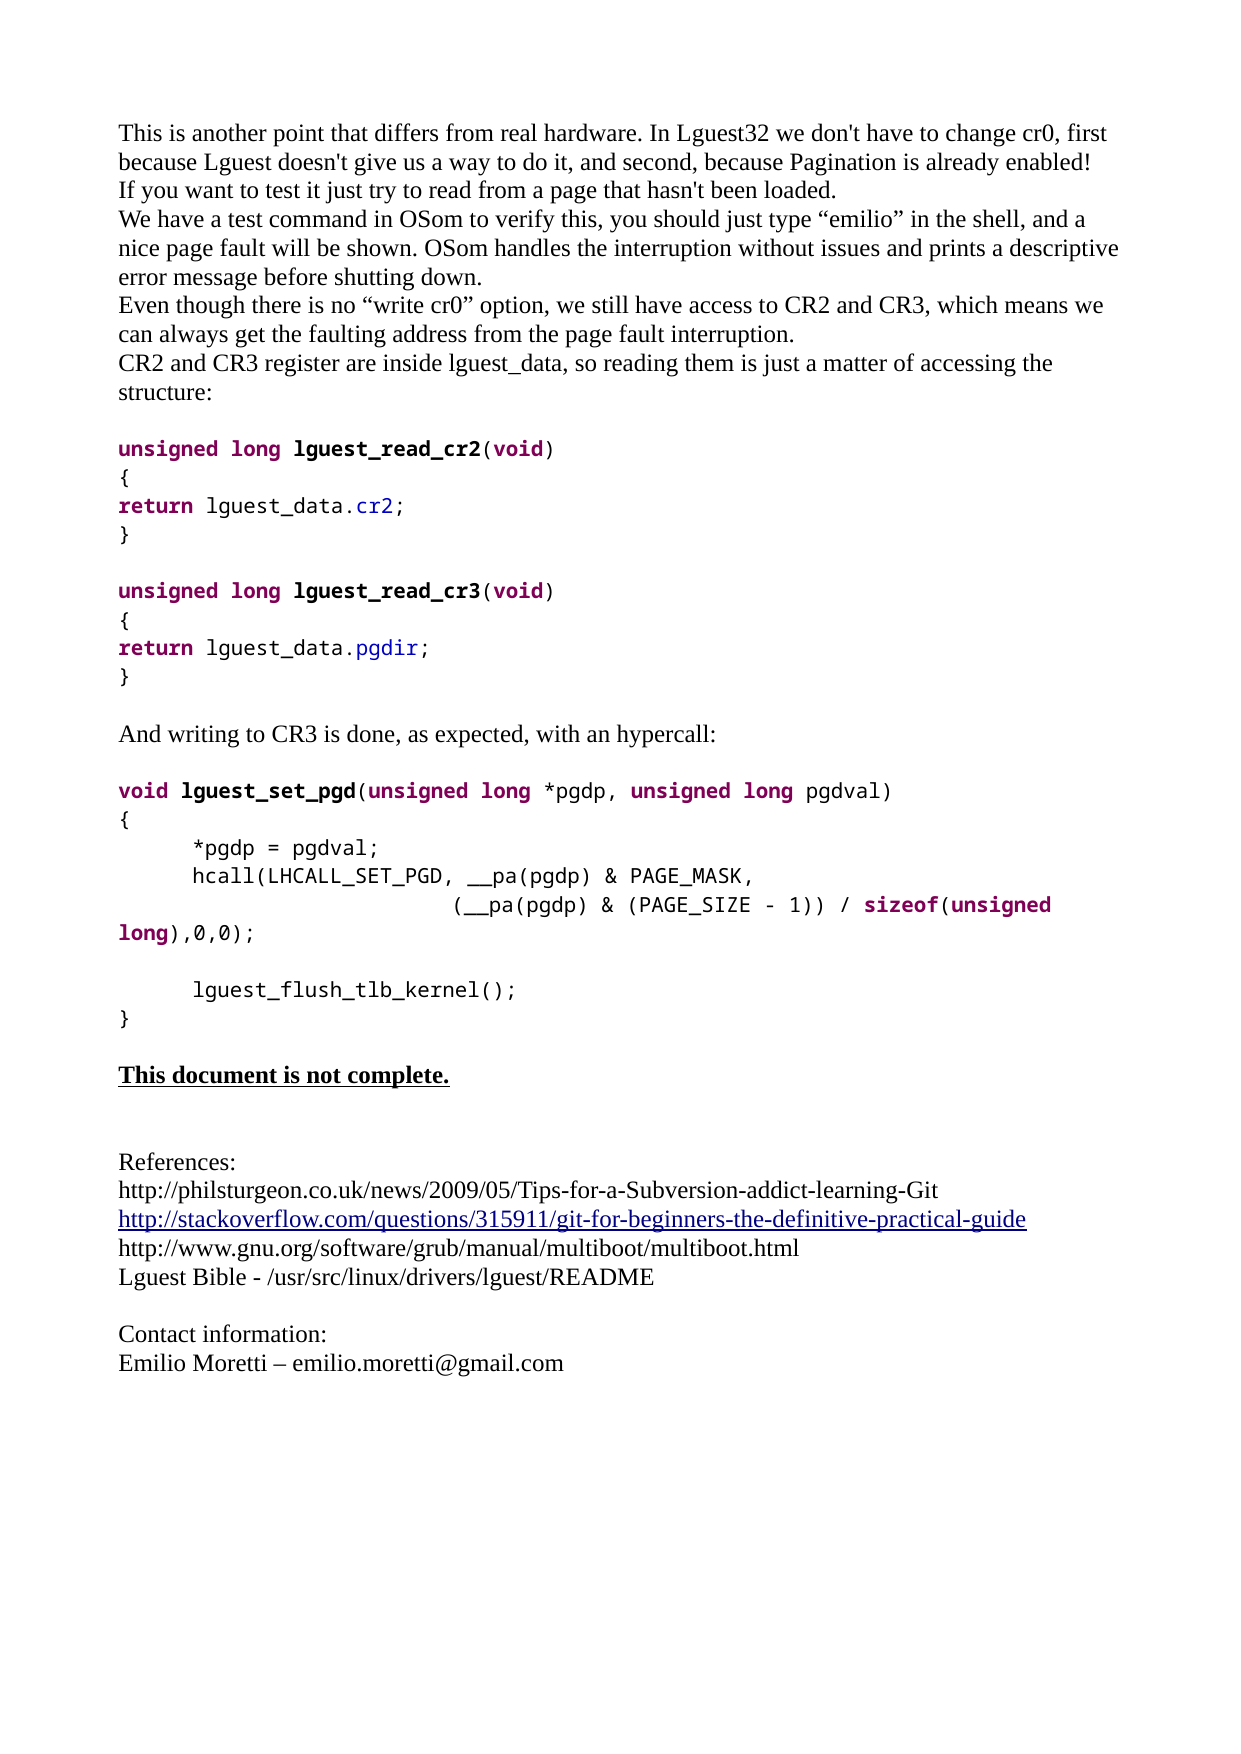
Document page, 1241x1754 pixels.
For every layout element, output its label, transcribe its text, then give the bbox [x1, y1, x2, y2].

text http://philsturgeon.co.uk/news/2009/05/Tips-for-a-Subversion-addict-learning-Git [118, 1176, 1122, 1204]
text } [118, 1003, 1122, 1032]
text unsigned long lguest_read_cr2(void) [118, 434, 1122, 462]
text (__pa(pgdp) & (PAGE_SIZE - 1)) / sizeof(unsigned long),0,0); [118, 890, 1122, 947]
text unsigned long lguest_read_cr3(void) [118, 576, 1122, 605]
text { [118, 804, 1122, 833]
text } [118, 662, 1122, 690]
text And writing to CR3 is done, as expected, with an hypercall: [118, 719, 1122, 747]
text http://stackoverflow.com/questions/315911/git-for-beginners-the-definitive-practical-guide [118, 1204, 1122, 1233]
text *pgdp = pgdval; [118, 833, 1122, 861]
text This is another point that differs from real hardware. In Lguest32 we don't have to change cr0, first because Lguest doesn't give us a way to do it, and second, because Pagination is already enabled! [118, 118, 1122, 176]
text void lguest_set_pgd(unsigned long *pgdp, unsigned long pgdval) [118, 776, 1122, 804]
text hcall(LHCALL_SET_PGD, __pa(pgdp) & PAGE_MASK, [118, 861, 1122, 890]
text { [118, 605, 1122, 633]
text } [118, 519, 1122, 548]
text If you want to test it just try to read from a page that hasn't been loaded. [118, 176, 1122, 204]
text CR2 and CR3 register are inside lguest_data, so reading them is just a matter of accessing the structure: [118, 348, 1122, 406]
text Even though there is no “write cr0” option, we still have access to CR2 and CR3, which means we can always get the faulting address from the page fault interruption. [118, 291, 1122, 348]
text References: [118, 1147, 1122, 1176]
text Emilio Moretti – emilio.moretti@gmail.com [118, 1348, 1122, 1377]
text We have a test command in OSom to verify this, you should just type “emilio” in the shell, and a nice page fault will be shown. OSom handles the interruption without issues and prints a descriptive error message before shutting down. [118, 204, 1122, 291]
text lguest_flush_tlb_kernel(); [118, 975, 1122, 1003]
text return lguest_data.cr2; [118, 491, 1122, 519]
text This document is not complete. [118, 1061, 1122, 1089]
text Contact information: [118, 1319, 1122, 1348]
text http://www.gnu.org/software/grub/manual/multiboot/multiboot.html [118, 1233, 1122, 1262]
text { [118, 462, 1122, 491]
text Lguest Bible - /usr/src/linux/drivers/lguest/README [118, 1262, 1122, 1291]
text return lguest_data.pgdir; [118, 633, 1122, 662]
